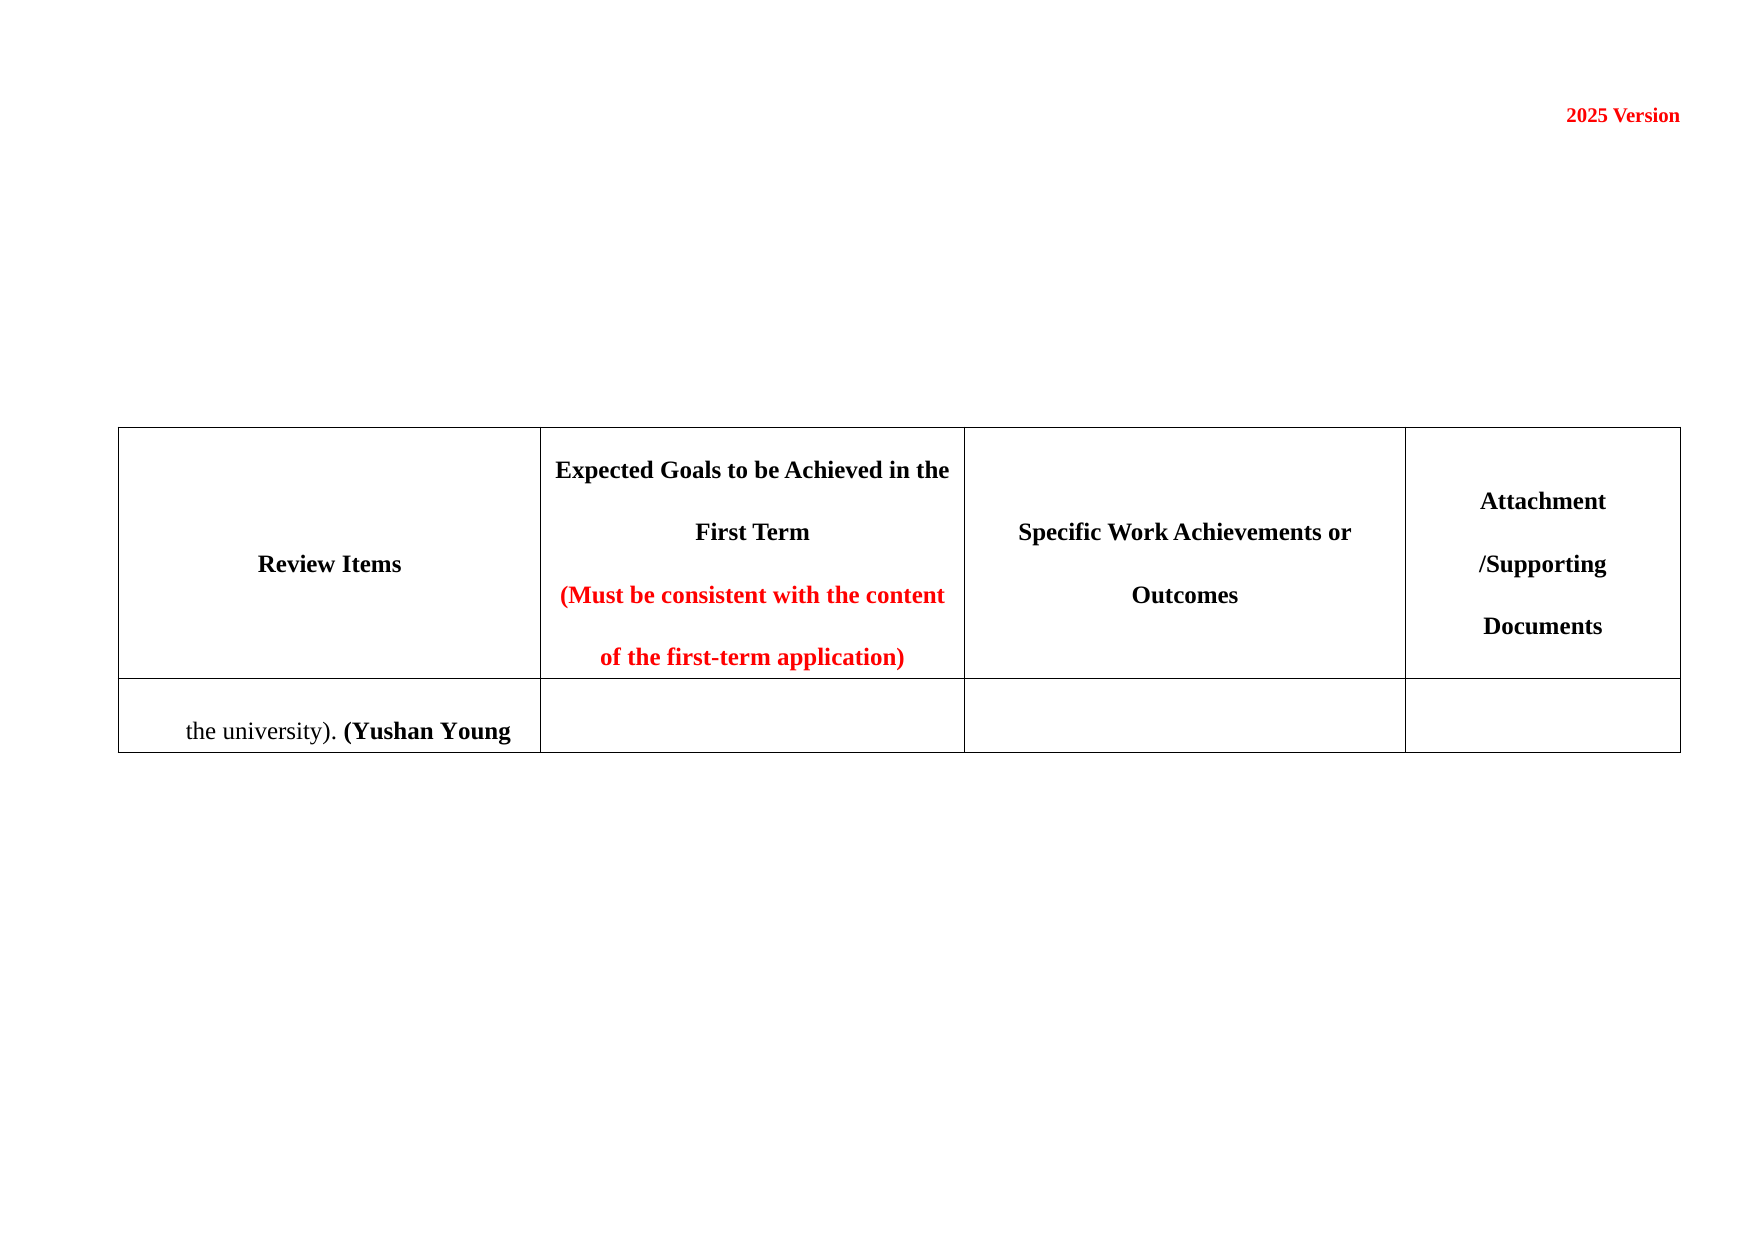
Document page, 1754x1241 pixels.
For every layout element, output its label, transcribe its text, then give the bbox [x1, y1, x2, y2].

table_cell [965, 679, 1405, 752]
table_cell the university). (Yushan Young [119, 679, 540, 752]
table_header Expected Goals to be Achieved in the First Term (Must be consistent with the content of the first-term application) [541, 428, 964, 678]
table_header Specific Work Achievements or Outcomes [965, 428, 1405, 678]
table_header Attachment /Supporting Documents [1406, 428, 1680, 678]
table_header Review Items [119, 428, 540, 678]
table_cell [541, 679, 964, 752]
table_cell [1406, 679, 1680, 752]
